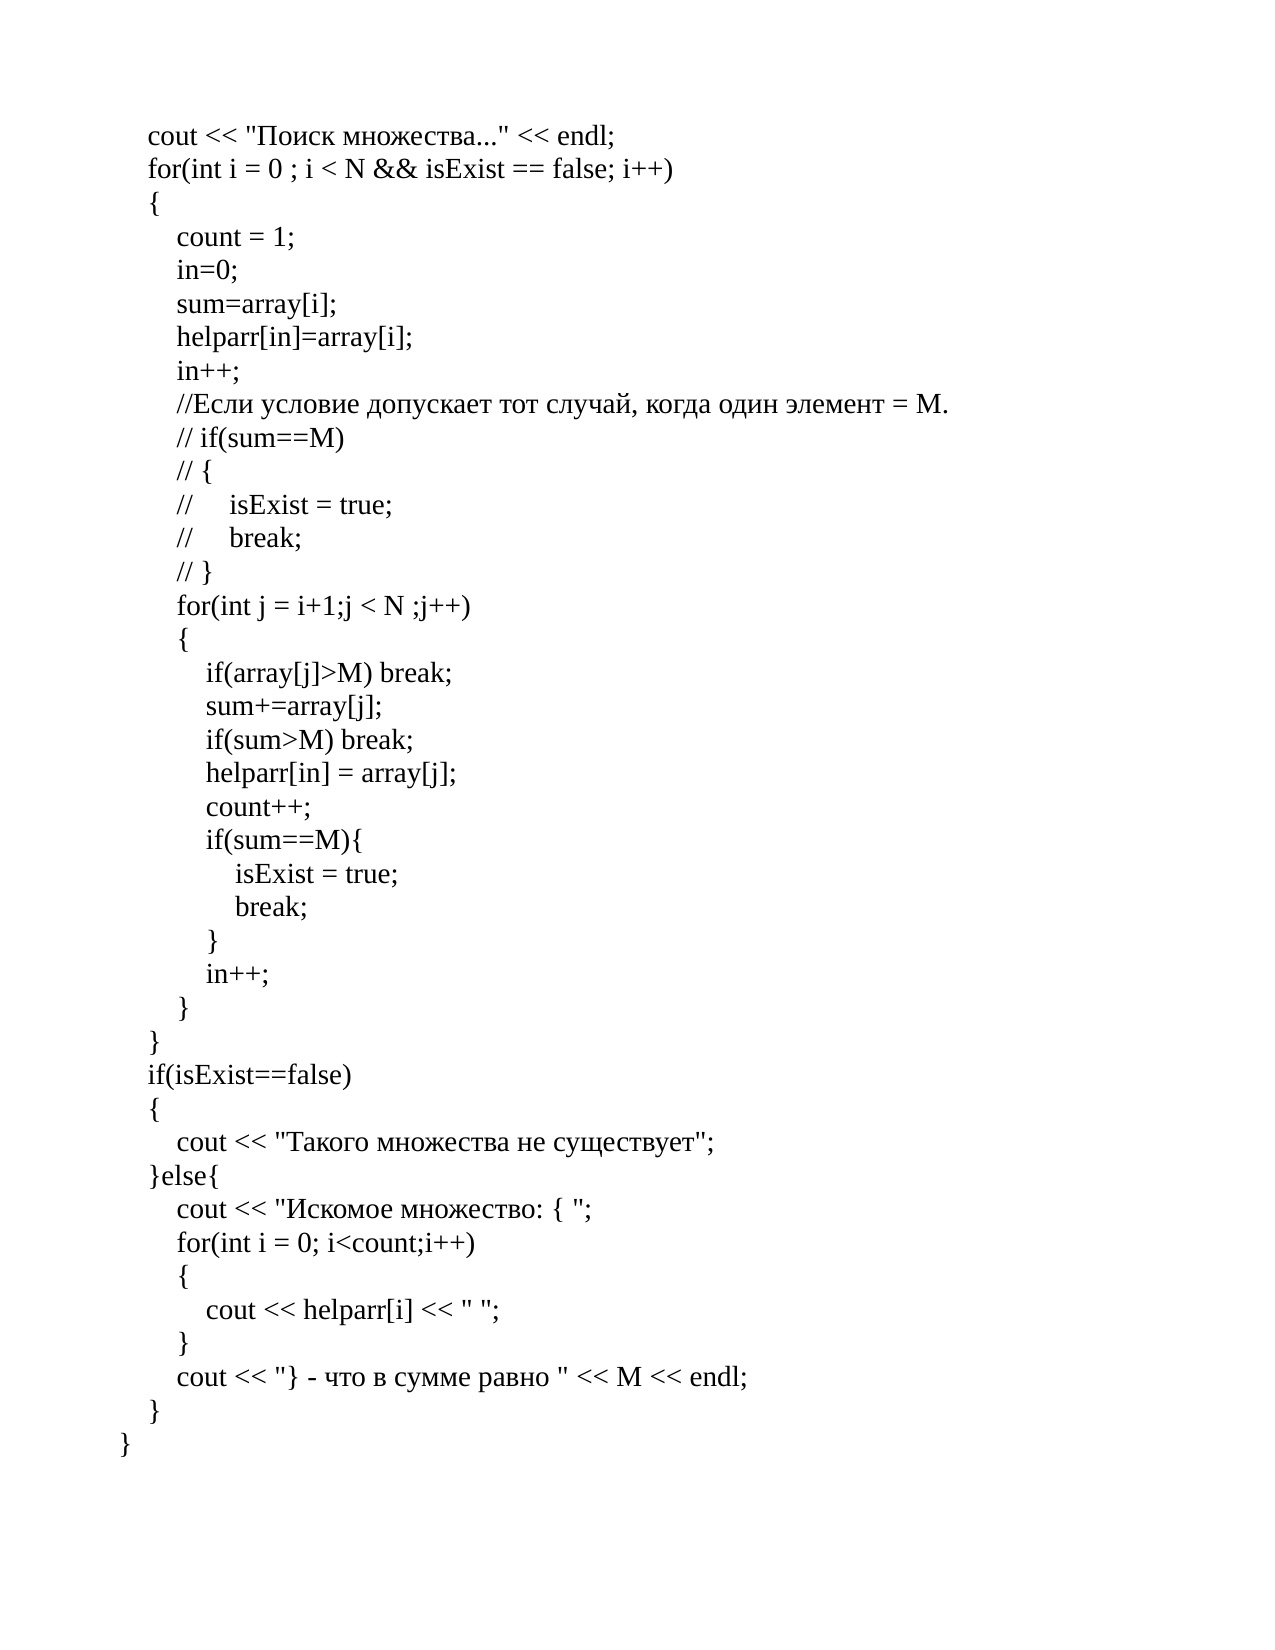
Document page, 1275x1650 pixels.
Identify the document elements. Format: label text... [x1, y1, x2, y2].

text in++; [118, 957, 1157, 990]
text sum+=array[j]; [118, 688, 1157, 722]
text count++; [118, 789, 1157, 822]
text } [118, 1024, 1157, 1057]
text if(sum==M){ [118, 822, 1157, 856]
text for(int i = 0; i<count;i++) [118, 1225, 1157, 1258]
text cout << "} - что в сумме равно " << M << endl; [118, 1359, 1157, 1393]
text } [118, 1326, 1157, 1359]
text } [118, 1393, 1157, 1426]
text if(array[j]>M) break; [118, 655, 1157, 688]
text } [118, 1426, 1157, 1460]
text if(sum>M) break; [118, 722, 1157, 755]
text { [118, 185, 1157, 219]
text helparr[in] = array[j]; [118, 755, 1157, 789]
text // { [118, 453, 1157, 487]
text } [118, 990, 1157, 1024]
text cout << "Искомое множество: { "; [118, 1191, 1157, 1225]
text { [118, 621, 1157, 655]
text for(int i = 0 ; i < N && isExist == false; i++) [118, 152, 1157, 185]
text helparr[in]=array[i]; [118, 319, 1157, 353]
text { [118, 1258, 1157, 1292]
text cout << helparr[i] << " "; [118, 1292, 1157, 1326]
text // } [118, 554, 1157, 588]
text // if(sum==M) [118, 420, 1157, 453]
text if(isExist==false) [118, 1057, 1157, 1091]
text }else{ [118, 1158, 1157, 1191]
text in=0; [118, 252, 1157, 286]
text { [118, 1091, 1157, 1124]
text in++; [118, 353, 1157, 386]
text for(int j = i+1;j < N ;j++) [118, 588, 1157, 621]
text isExist = true; [118, 856, 1157, 889]
text // break; [118, 521, 1157, 554]
text //Если условие допускает тот случай, когда один элемент = M. [118, 386, 1157, 420]
text count = 1; [118, 219, 1157, 252]
text cout << "Поиск множества..." << endl; [118, 118, 1157, 152]
text // isExist = true; [118, 487, 1157, 521]
text } [118, 923, 1157, 957]
text sum=array[i]; [118, 286, 1157, 319]
text break; [118, 889, 1157, 923]
text cout << "Такого множества не существует"; [118, 1124, 1157, 1158]
